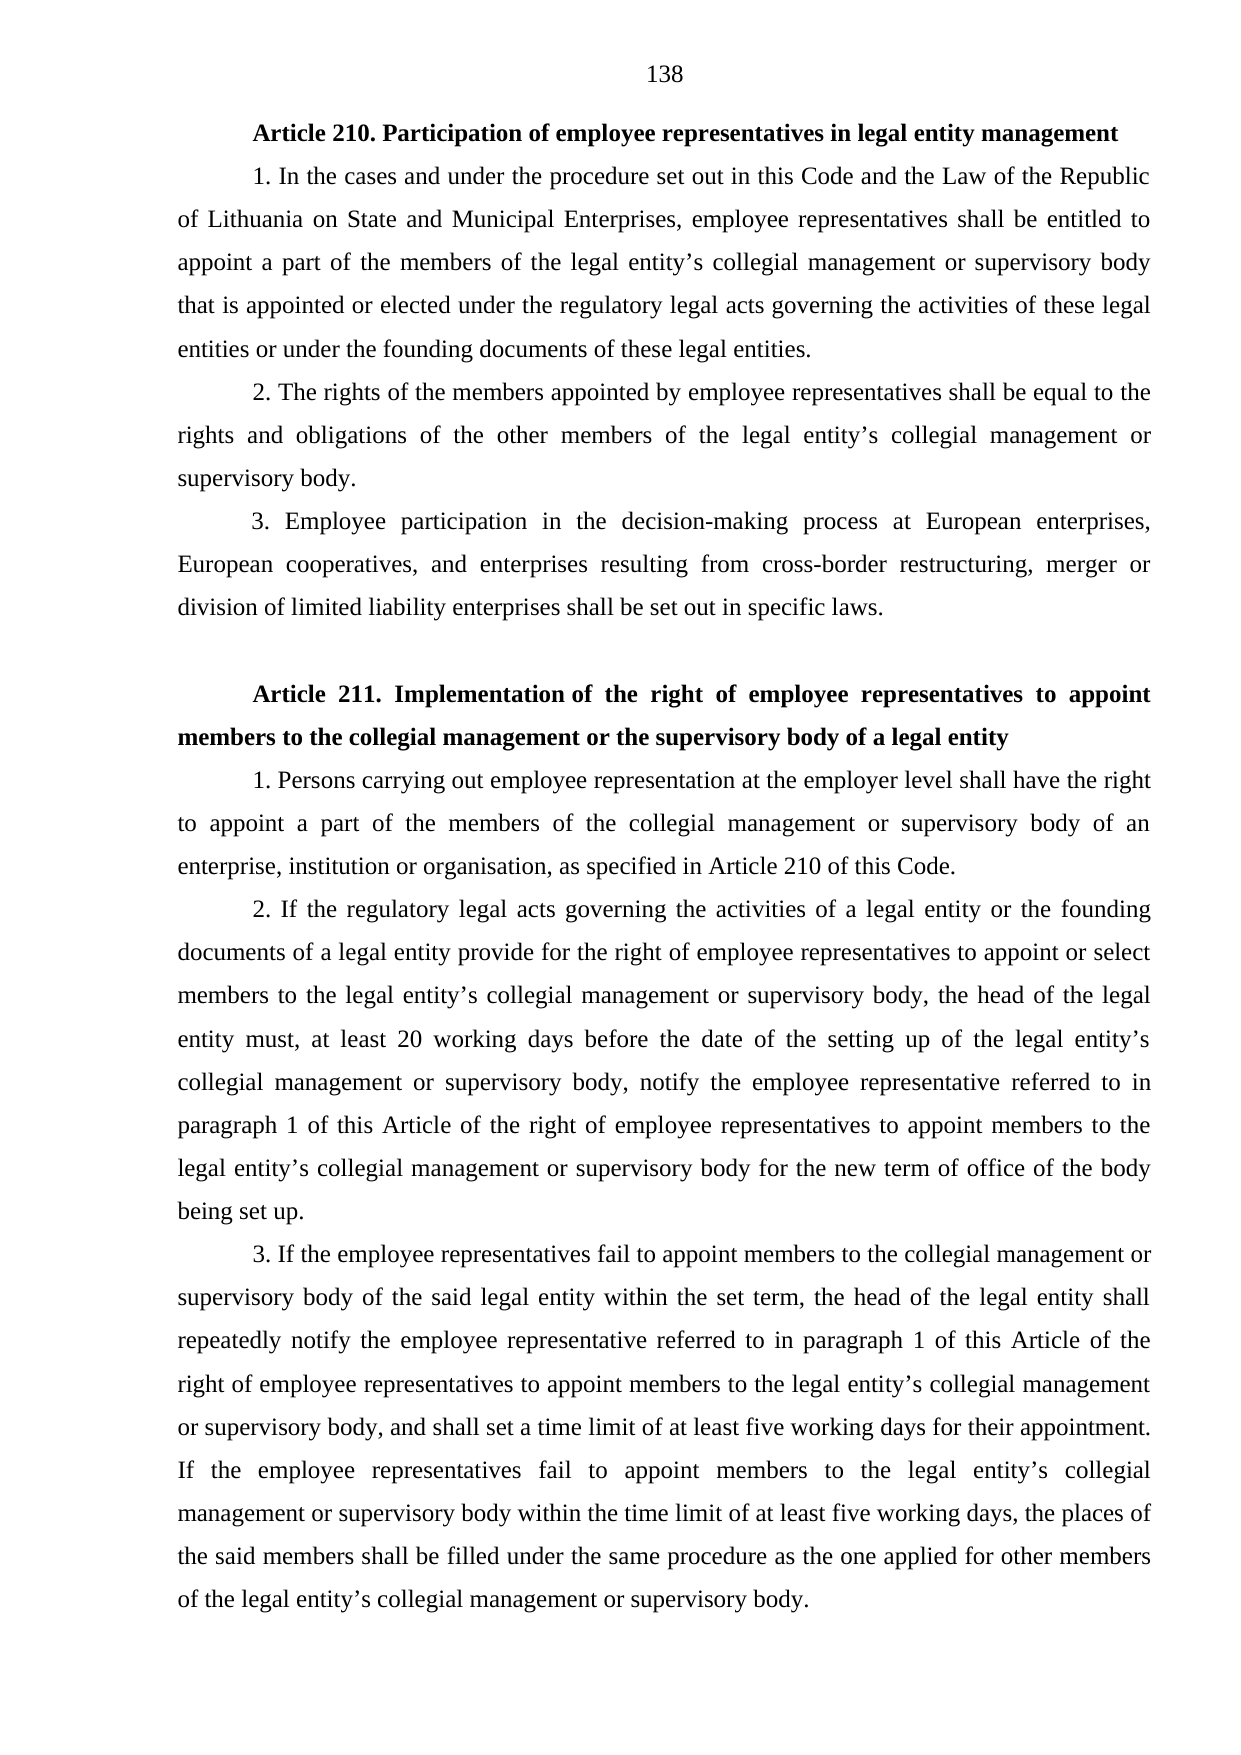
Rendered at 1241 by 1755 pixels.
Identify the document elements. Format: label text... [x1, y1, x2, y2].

text 3. If the employee representatives fail to appoint members to the collegial management or supervisory body of the said legal entity within the set term, the head of the legal entity shall repeatedly notify the employee representative referred to in paragraph 1 of this Article of the right of employee representatives to appoint members to the legal entity’s collegial management or supervisory body, and shall set a time limit of at least five working days for their appointment. If the employee representatives fail to appoint members to the legal entity’s collegial management or supervisory body within the time limit of at least five working days, the places of the said members shall be filled under the same procedure as the one applied for other members of the legal entity’s collegial management or supervisory body. [177, 1239, 1152, 1613]
text Article 210. Participation of employee representatives in legal entity management [177, 118, 1152, 147]
text 2. If the regulatory legal acts governing the activities of a legal entity or the founding documents of a legal entity provide for the right of employee representatives to appoint or select members to the legal entity’s collegial management or supervisory body, the head of the legal entity must, at least 20 working days before the date of the setting up of the legal entity’s collegial management or supervisory body, notify the employee representative referred to in paragraph 1 of this Article of the right of employee representatives to appoint members to the legal entity’s collegial management or supervisory body for the new term of office of the body being set up. [177, 894, 1152, 1225]
text Article 211. Implementation of the right of employee representatives to appoint members to the collegial management or the supervisory body of a legal entity [177, 679, 1152, 751]
text 1. Persons carrying out employee representation at the employer level shall have the right to appoint a part of the members of the collegial management or supervisory body of an enterprise, institution or organisation, as specified in Article 210 of this Code. [177, 765, 1152, 880]
text 1. In the cases and under the procedure set out in this Code and the Law of the Republic of Lithuania on State and Municipal Enterprises, employee representatives shall be entitled to appoint a part of the members of the legal entity’s collegial management or supervisory body that is appointed or elected under the regulatory legal acts governing the activities of these legal entities or under the founding documents of these legal entities. [177, 161, 1152, 362]
text 2. The rights of the members appointed by employee representatives shall be equal to the rights and obligations of the other members of the legal entity’s collegial management or supervisory body. [177, 377, 1152, 492]
text 3. Employee participation in the decision-making process at European enterprises, European cooperatives, and enterprises resulting from cross-border restructuring, merger or division of limited liability enterprises shall be set out in specific laws. [177, 506, 1152, 621]
